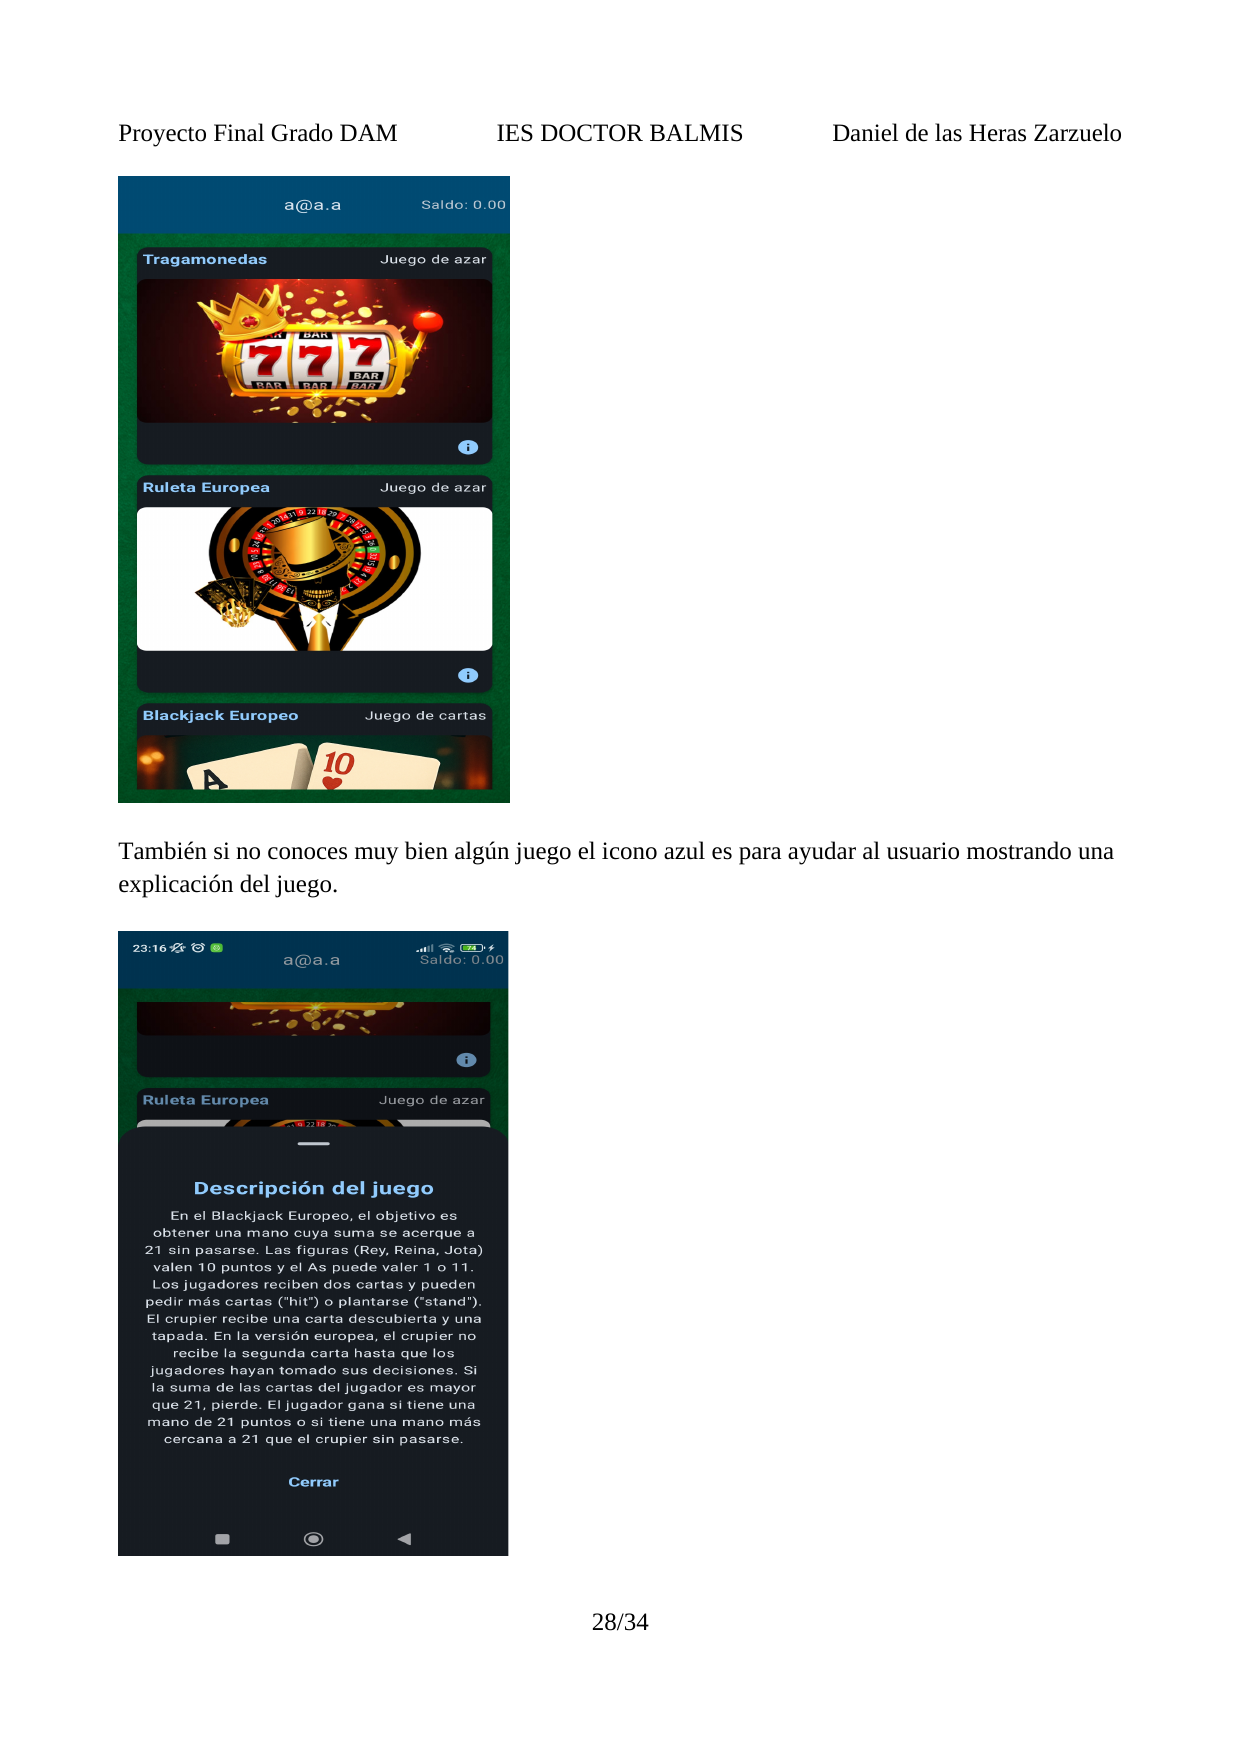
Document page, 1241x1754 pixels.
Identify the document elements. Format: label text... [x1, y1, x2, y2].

picture [118, 176, 510, 803]
text También si no conoces muy bien algún juego el icono azul es para ayudar al usuario mostrando una explicación del juego. [118, 836, 1122, 898]
picture [118, 931, 509, 1556]
picture [314, 176, 318, 209]
picture [291, 176, 303, 209]
picture [334, 176, 343, 210]
picture [473, 199, 480, 208]
picture [300, 203, 307, 231]
